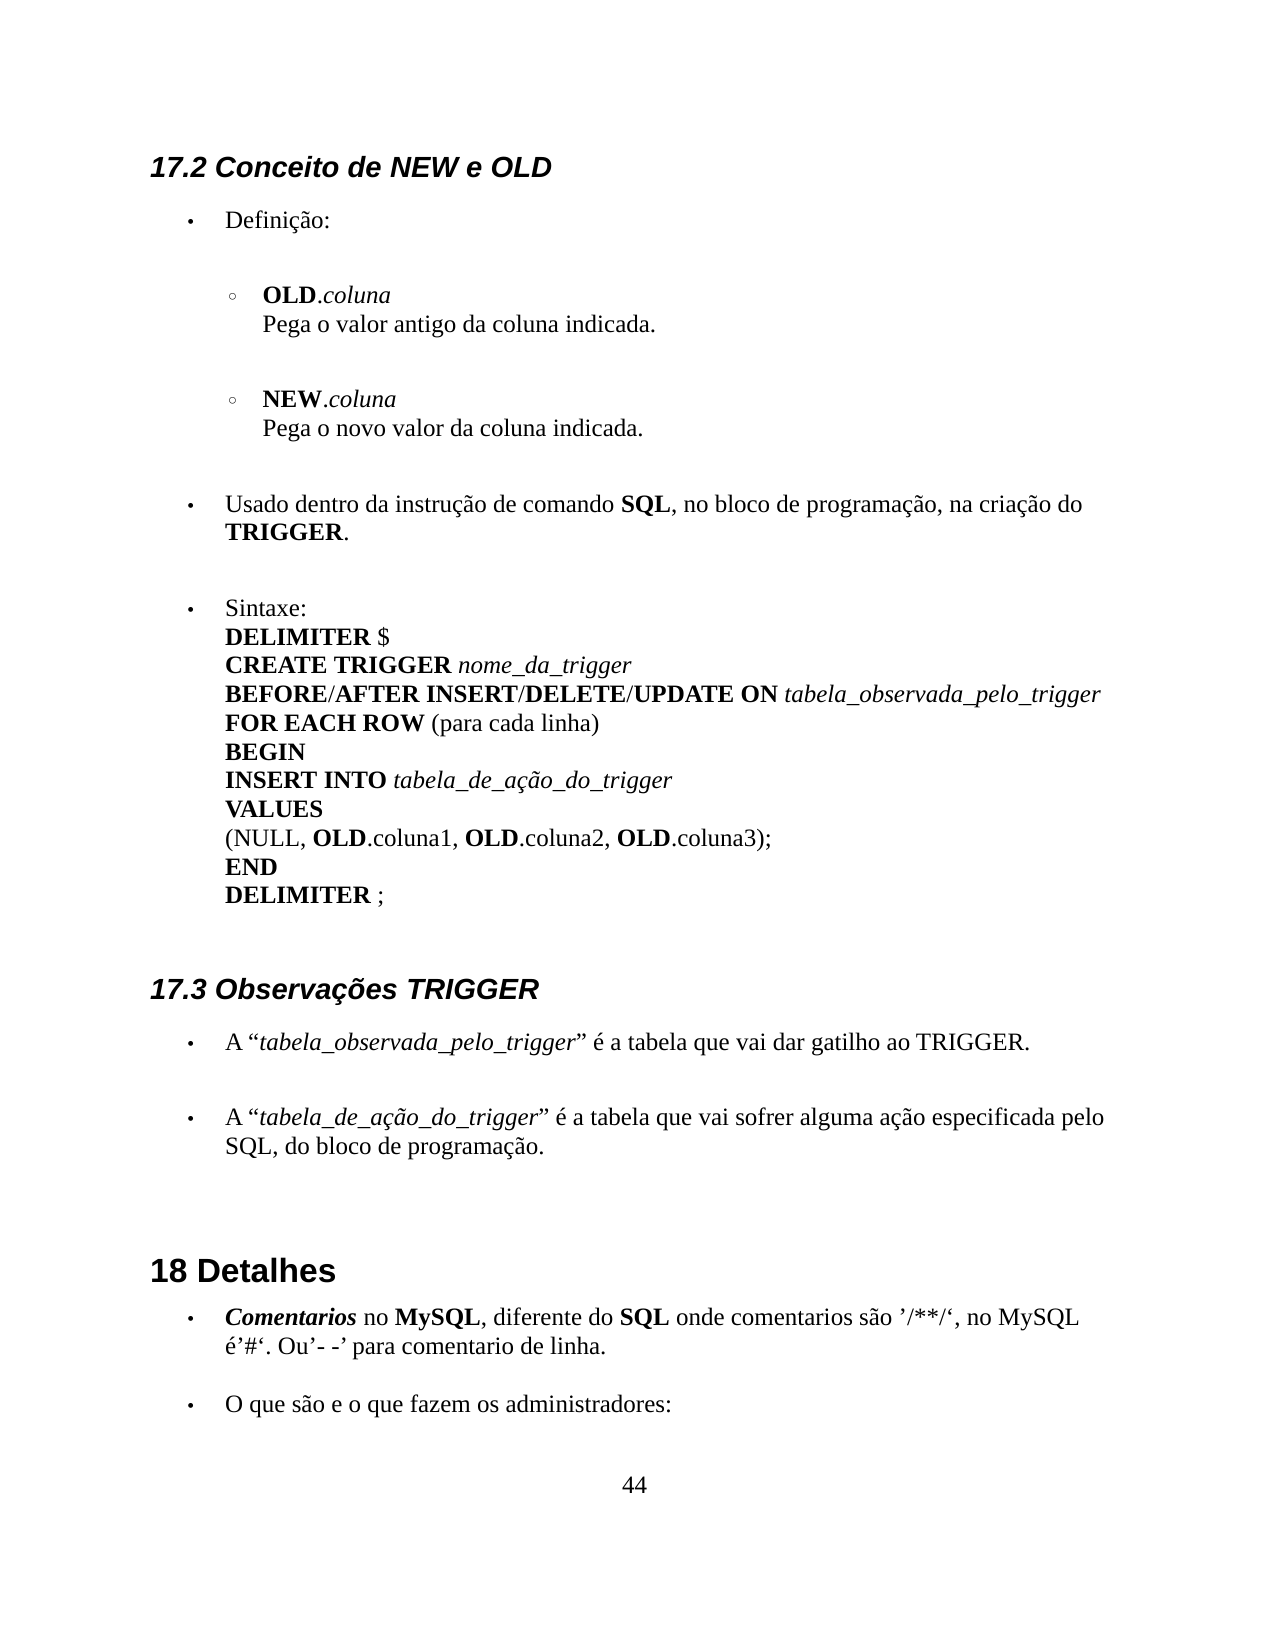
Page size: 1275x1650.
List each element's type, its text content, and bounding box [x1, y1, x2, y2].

list A “tabela_de_ação_do_trigger” é a tabela que vai sofrer alguma ação especificada pelo SQL, do bloco de programação. [187, 1102, 1125, 1188]
list Comentarios no MySQL, diferente do SQL onde comentarios são ’/**/‘, no MySQL é’#‘. Ou’- -’ para comentario de linha. [187, 1302, 1125, 1389]
subtitle 17.2 Conceito de NEW e OLD [150, 150, 1125, 183]
subtitle 18 Detalhes [150, 1251, 1125, 1290]
list Sintaxe: DELIMITER $ CREATE TRIGGER nome_da_trigger BEFORE/AFTER INSERT/DELETE/UPDATE ON tabela_observada_pelo_trigger FOR EACH ROW (para cada linha) BEGIN INSERT INTO tabela_de_ação_do_trigger VALUES (NULL, OLD.coluna1, OLD.coluna2, OLD.coluna3); END DELIMITER ; [187, 593, 1125, 938]
list OLD.coluna Pega o valor antigo da coluna indicada. [225, 280, 1125, 367]
list NEW.coluna Pega o novo valor da coluna indicada. [225, 384, 1125, 471]
subtitle 17.3 Observações TRIGGER [150, 972, 1125, 1005]
list Usado dentro da instrução de comando SQL, no bloco de programação, na criação do TRIGGER. [187, 489, 1125, 575]
list O que são e o que fazem os administradores: [187, 1389, 1125, 1417]
list Definição: [187, 205, 1125, 262]
list A “tabela_observada_pelo_trigger” é a tabela que vai dar gatilho ao TRIGGER. [187, 1027, 1125, 1084]
